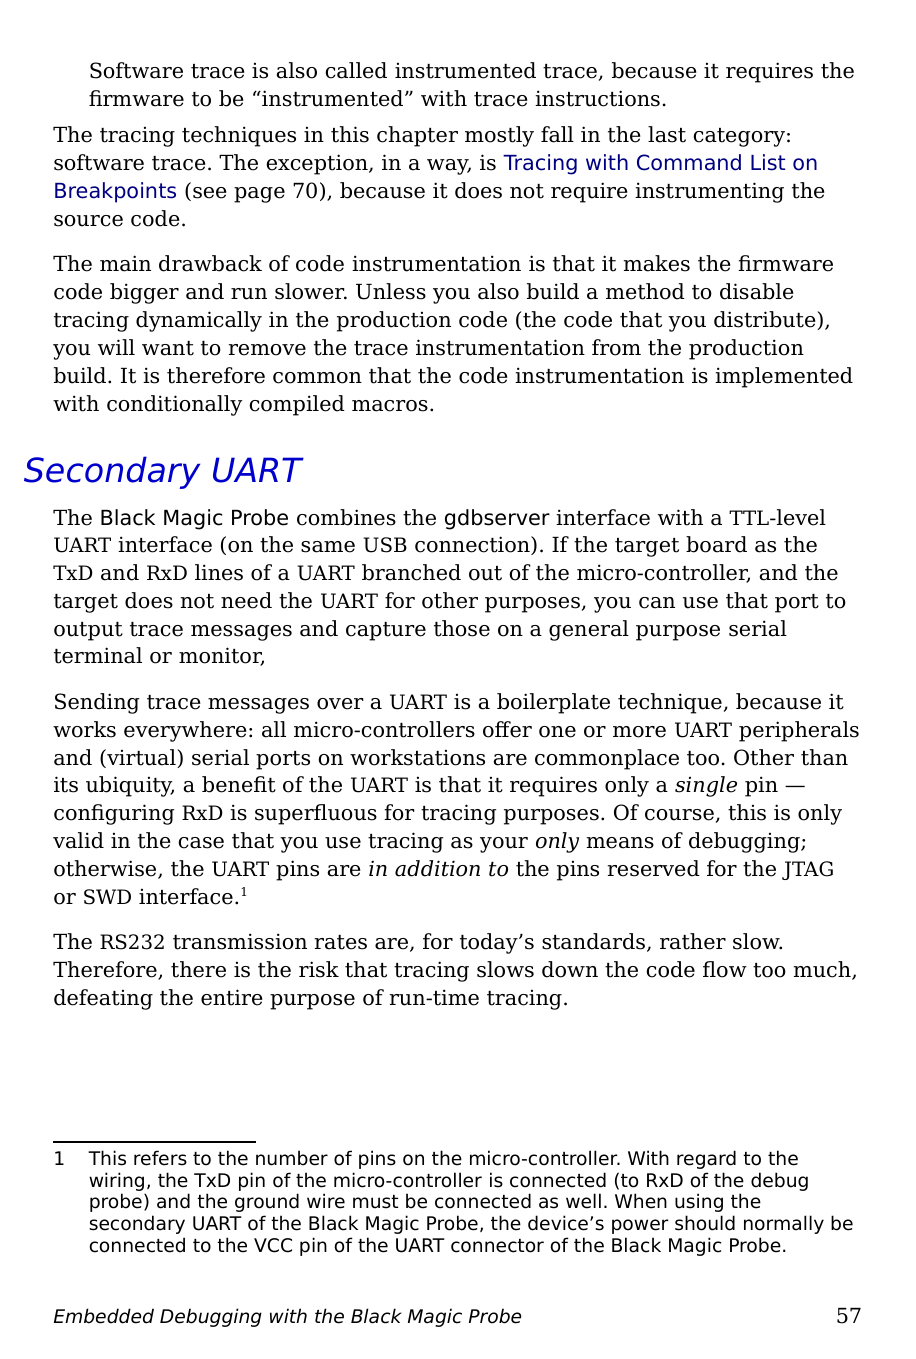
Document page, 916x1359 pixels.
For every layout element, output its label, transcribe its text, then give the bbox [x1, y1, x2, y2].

text The Black Magic Probe combines the gdbserver interface with a TTL-level UART interface (on the same USB connection). If the target board as the TxD and RxD lines of a UART branched out of the micro-controller, and the target does not need the UART for other purposes, you can use that port to output trace messages and capture those on a general purpose serial terminal or monitor, [53, 506, 862, 669]
text The RS232 transmission rates are, for today’s standards, rather slow. Therefore, there is the risk that tracing slows down the code flow too much, defeating the entire purpose of run-time tracing. [53, 930, 862, 1010]
text The tracing techniques in this chapter mostly fall in the last category: software trace. The exception, in a way, is Tracing with Command List on Breakpoints (see page 70), because it does not require instrumenting the source code. [53, 123, 862, 231]
text The main drawback of code instrumentation is that it makes the firmware code bigger and run slower. Unless you also build a method to disable tracing dynamically in the production code (the code that you distribute), you will want to remove the trace instrumentation from the production build. It is therefore common that the code instrumentation is implemented with conditionally compiled macros. [53, 252, 862, 416]
subtitle Secondary UART [24, 452, 862, 491]
text This refers to the number of pins on the micro-controller. With regard to the wiring, the TxD pin of the micro-controller is connected (to RxD of the debug probe) and the ground wire must be connected as well. When using the secondary UART of the Black Magic Probe, the device’s power should normally be connected to the VCC pin of the UART connector of the Black Magic Probe. [53, 1148, 862, 1257]
list Software trace is also called instrumented trace, because it requires the firmware to be “instrumented” with trace instructions. [53, 59, 862, 111]
text Sending trace messages over a UART is a boilerplate technique, because it works everywhere: all micro-controllers offer one or more UART peripherals and (virtual) serial ports on workstations are commonplace too. Other than its ubiquity, a benefit of the UART is that it requires only a single pin — configuring RxD is superfluous for tracing purposes. Of course, this is only valid in the case that you use tracing as your only means of debugging; otherwise, the UART pins are in addition to the pins reserved for the JTAG or SWD interface. [53, 690, 862, 909]
